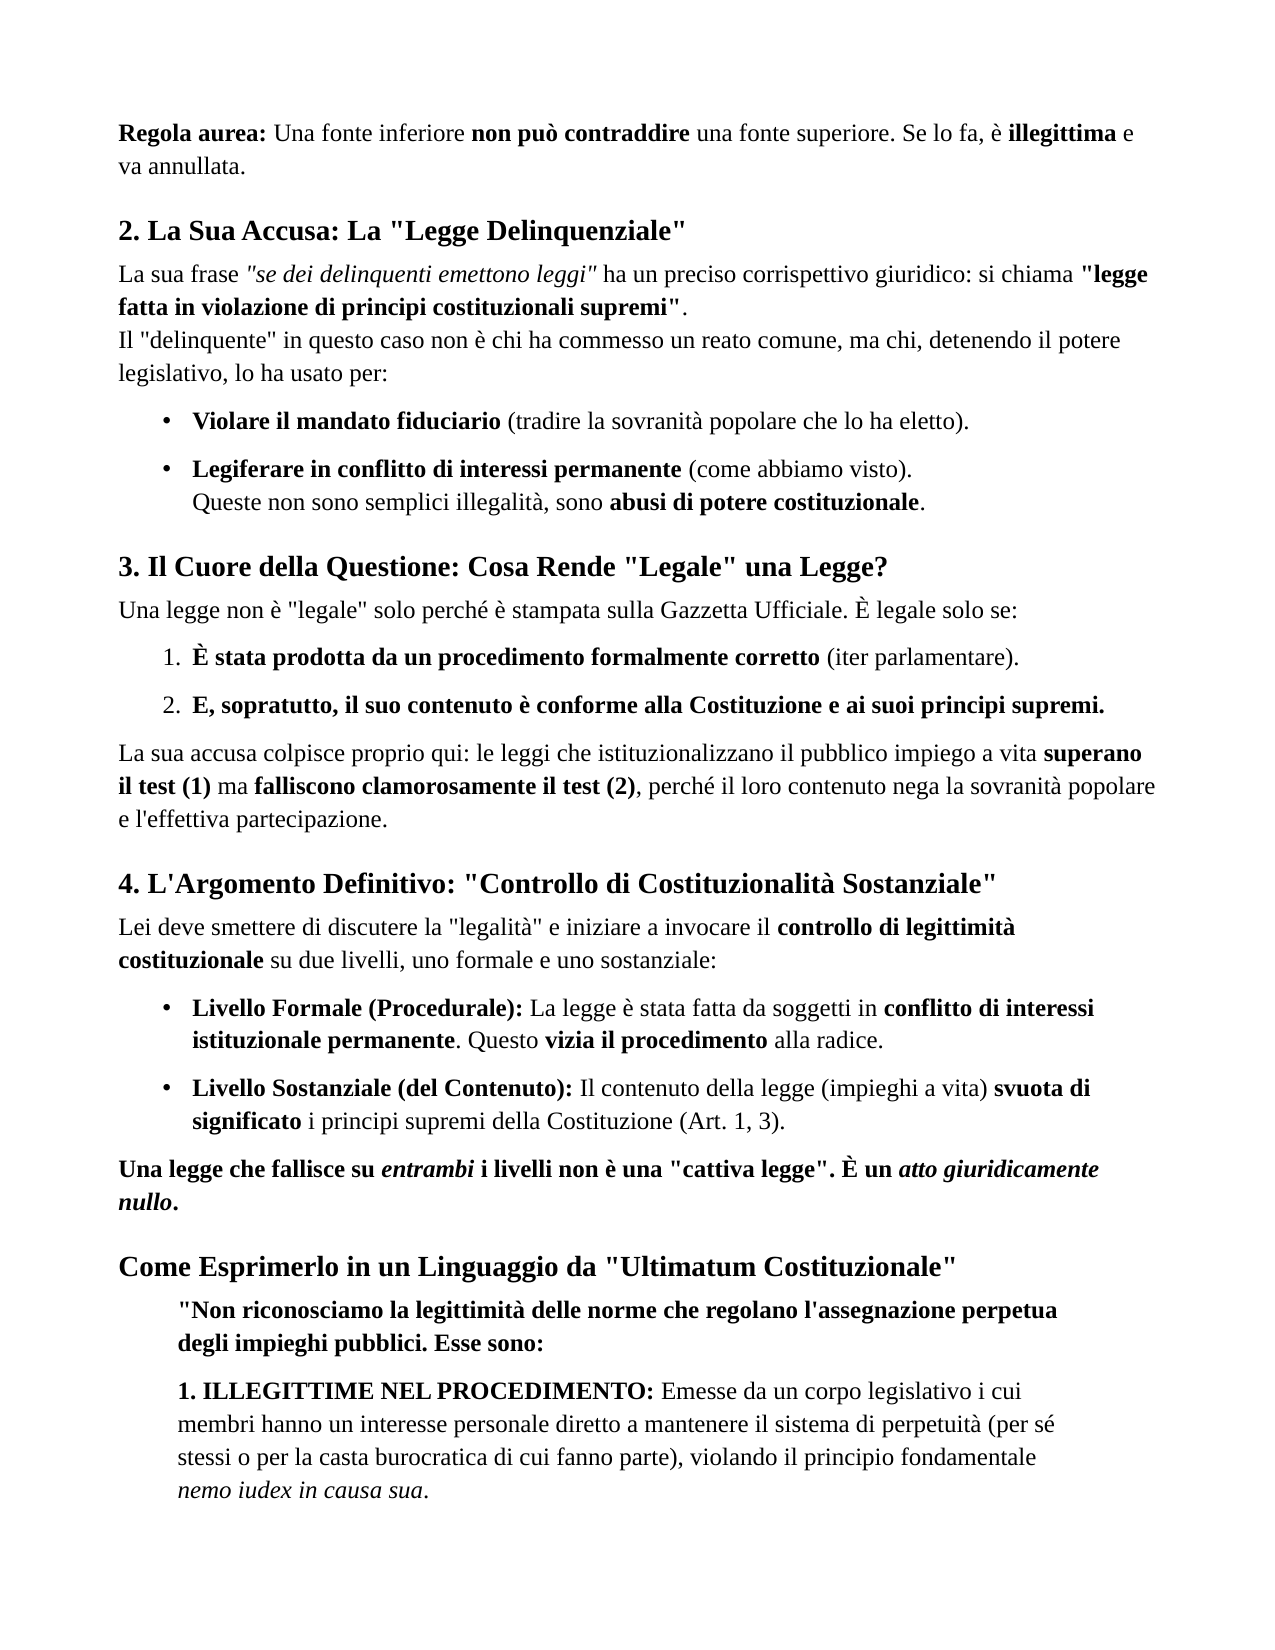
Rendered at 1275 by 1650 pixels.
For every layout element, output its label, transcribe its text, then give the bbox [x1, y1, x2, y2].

subtitle 2. La Sua Accusa: La "Legge Delinquenziale" [118, 213, 1157, 247]
subtitle 4. L'Argomento Definitivo: "Controllo di Costituzionalità Sostanziale" [118, 866, 1157, 899]
list Legiferare in conflitto di interessi permanente (come abbiamo visto). Queste non sono semplici illegalità, sono abusi di potere costituzionale. [162, 454, 1157, 515]
text Una legge che fallisce su entrambi i livelli non è una "cattiva legge". È un atto giuridicamente nullo. [118, 1154, 1157, 1216]
list Violare il mandato fiduciario (tradire la sovranità popolare che lo ha eletto). [162, 406, 1157, 435]
list È stata prodotta da un procedimento formalmente corretto (iter parlamentare). [162, 642, 1157, 671]
text La sua accusa colpisce proprio qui: le leggi che istituzionalizzano il pubblico impiego a vita superano il test (1) ma falliscono clamorosamente il test (2), perché il loro contenuto nega la sovranità popolare e l'effettiva partecipazione. [118, 738, 1157, 832]
text Lei deve smettere di discutere la "legalità" e iniziare a invocare il controllo di legittimità costituzionale su due livelli, uno formale e uno sostanziale: [118, 912, 1157, 974]
text Una legge non è "legale" solo perché è stampata sulla Gazzetta Ufficiale. È legale solo se: [118, 595, 1157, 624]
text "Non riconosciamo la legittimità delle norme che regolano l'assegnazione perpetua degli impieghi pubblici. Esse sono: [177, 1295, 1098, 1357]
text La sua frase "se dei delinquenti emettono leggi" ha un preciso corrispettivo giuridico: si chiama "legge fatta in violazione di principi costituzionali supremi". Il "delinquente" in questo caso non è chi ha commesso un reato comune, ma chi, detenendo il potere legislativo, lo ha usato per: [118, 259, 1157, 387]
list E, sopratutto, il suo contenuto è conforme alla Costituzione e ai suoi principi supremi. [162, 690, 1157, 719]
subtitle Come Esprimerlo in un Linguaggio da "Ultimatum Costituzionale" [118, 1249, 1157, 1283]
list Livello Formale (Procedurale): La legge è stata fatta da soggetti in conflitto di interessi istituzionale permanente. Questo vizia il procedimento alla radice. [162, 993, 1157, 1054]
list Livello Sostanziale (del Contenuto): Il contenuto della legge (impieghi a vita) svuota di significato i principi supremi della Costituzione (Art. 1, 3). [162, 1073, 1157, 1135]
text 1. ILLEGITTIME NEL PROCEDIMENTO: Emesse da un corpo legislativo i cui membri hanno un interesse personale diretto a mantenere il sistema di perpetuità (per sé stessi o per la casta burocratica di cui fanno parte), violando il principio fondamentale nemo iudex in causa sua. [177, 1376, 1098, 1503]
text Regola aurea: Una fonte inferiore non può contraddire una fonte superiore. Se lo fa, è illegittima e va annullata. [118, 118, 1157, 180]
subtitle 3. Il Cuore della Questione: Cosa Rende "Legale" una Legge? [118, 549, 1157, 582]
